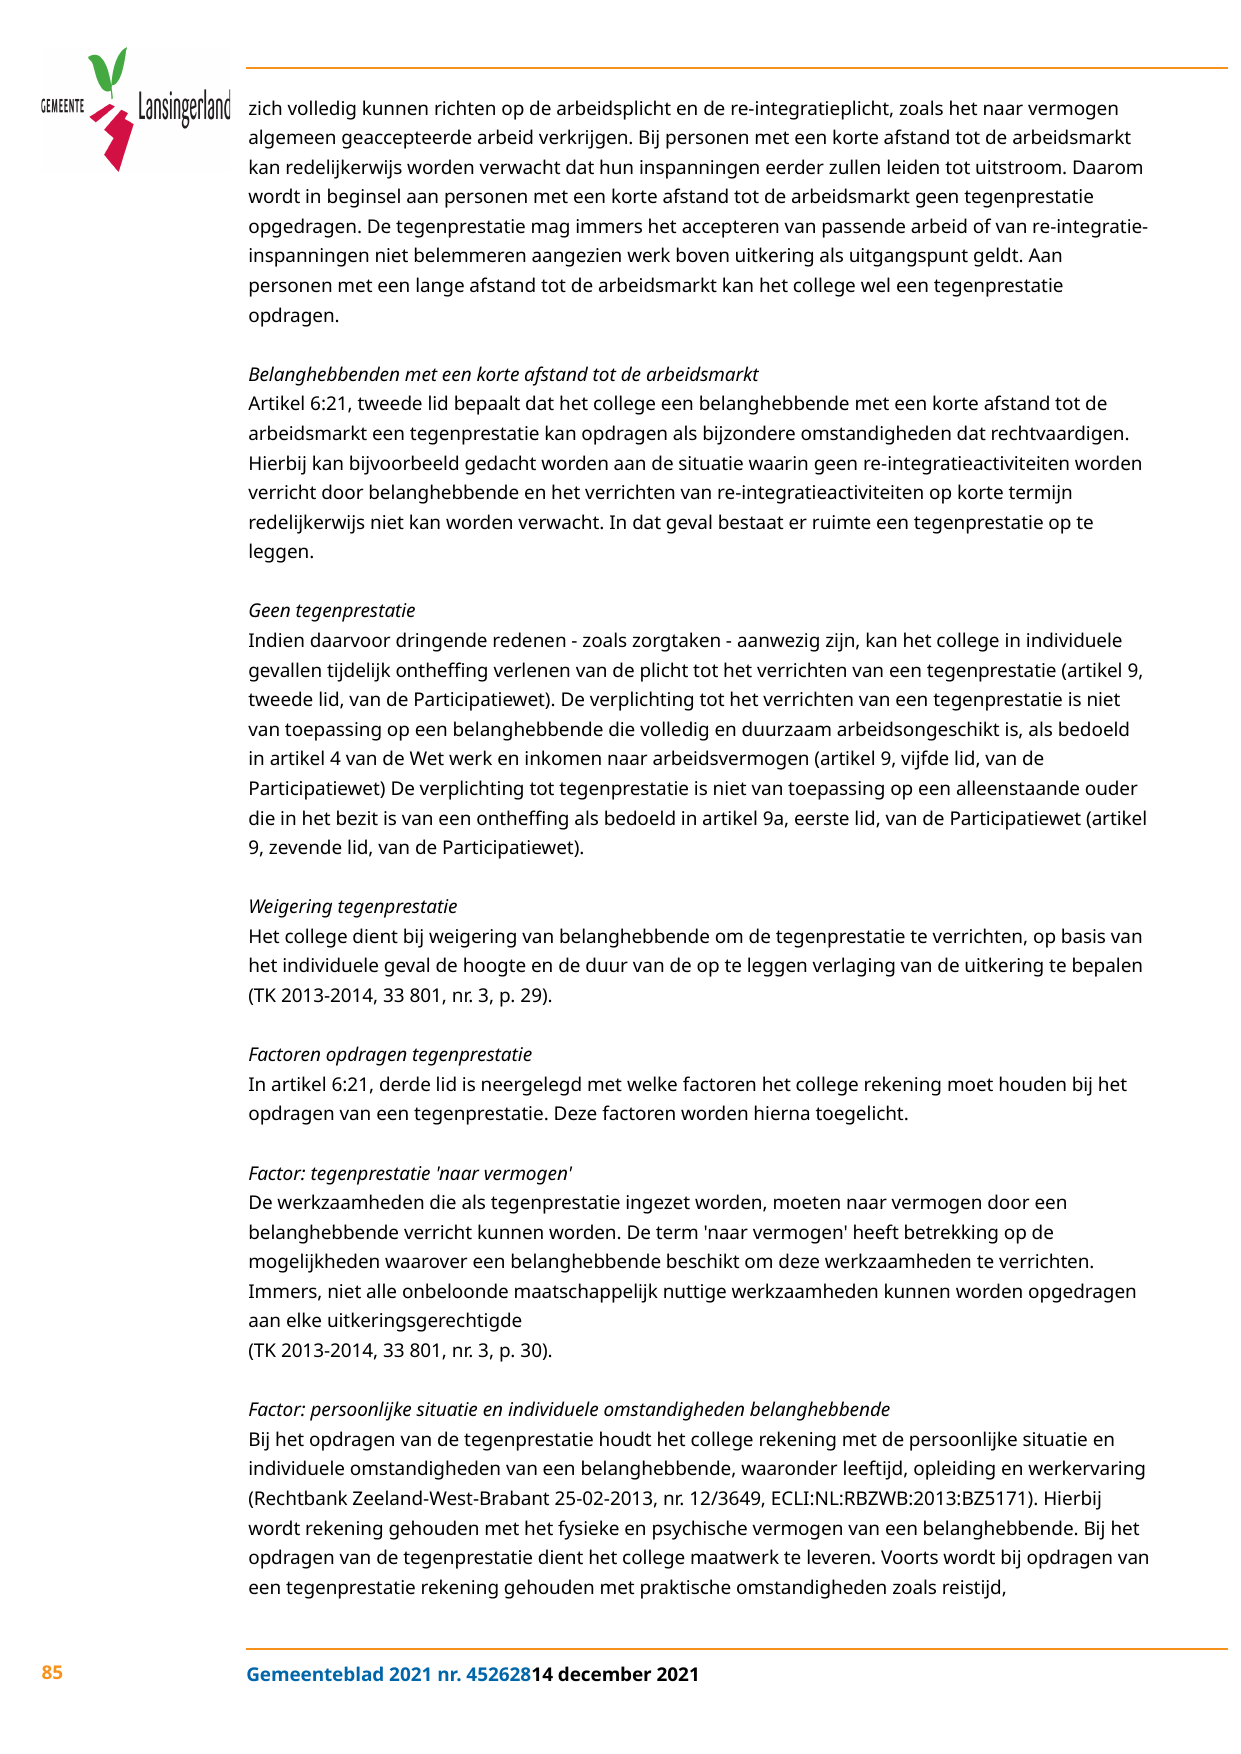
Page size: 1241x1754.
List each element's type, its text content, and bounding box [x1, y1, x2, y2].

text Het college dient bij weigering van belanghebbende om de tegenprestatie te verrichten, op basis van het individuele geval de hoogte en de duur van de op te leggen verlaging van de uitkering te bepalen (TK 2013-2014, 33 801, nr. 3, p. 29). [248, 923, 1152, 1008]
text De werkzaamheden die als tegenprestatie ingezet worden, moeten naar vermogen door een belanghebbende verricht kunnen worden. De term 'naar vermogen' heeft betrekking op de mogelijkheden waarover een belanghebbende beschikt om deze werkzaamheden te verrichten. Immers, niet alle onbeloonde maatschappelijk nuttige werkzaamheden kunnen worden opgedragen aan elke uitkeringsgerechtigde [248, 1189, 1152, 1333]
text Belanghebbenden met een korte afstand tot de arbeidsmarkt [248, 361, 1152, 387]
text zich volledig kunnen richten op de arbeidsplicht en de re-integratieplicht, zoals het naar vermogen algemeen geaccepteerde arbeid verkrijgen. Bij personen met een korte afstand tot de arbeidsmarkt kan redelijkerwijs worden verwacht dat hun inspanningen eerder zullen leiden tot uitstroom. Daarom wordt in beginsel aan personen met een korte afstand tot de arbeidsmarkt geen tegenprestatie opgedragen. De tegenprestatie mag immers het accepteren van passende arbeid of van re-integratie-inspanningen niet belemmeren aangezien werk boven uitkering als uitgangspunt geldt. Aan personen met een lange afstand tot de arbeidsmarkt kan het college wel een tegenprestatie opdragen. [248, 95, 1152, 328]
text (TK 2013-2014, 33 801, nr. 3, p. 30). [248, 1337, 1152, 1363]
text Geen tegenprestatie [248, 598, 1152, 623]
text Weigering tegenprestatie [248, 893, 1152, 919]
text Factor: tegenprestatie 'naar vermogen' [248, 1160, 1152, 1186]
text Factor: persoonlijke situatie en individuele omstandigheden belanghebbende [248, 1396, 1152, 1422]
text Artikel 6:21, tweede lid bepaalt dat het college een belanghebbende met een korte afstand tot de arbeidsmarkt een tegenprestatie kan opdragen als bijzondere omstandigheden dat rechtvaardigen. Hierbij kan bijvoorbeeld gedacht worden aan de situatie waarin geen re-integratieactiviteiten worden verricht door belanghebbende en het verrichten van re-integratieactiviteiten op korte termijn redelijkerwijs niet kan worden verwacht. In dat geval bestaat er ruimte een tegenprestatie op te leggen. [248, 391, 1152, 564]
text Factoren opdragen tegenprestatie [248, 1041, 1152, 1067]
picture [41, 47, 231, 172]
text Bij het opdragen van de tegenprestatie houdt het college rekening met de persoonlijke situatie en individuele omstandigheden van een belanghebbende, waaronder leeftijd, opleiding en werkervaring (Rechtbank Zeeland-West-Brabant 25-02-2013, nr. 12/3649, ECLI:NL:RBZWB:2013:BZ5171). Hierbij wordt rekening gehouden met het fysieke en psychische vermogen van een belanghebbende. Bij het opdragen van de tegenprestatie dient het college maatwerk te leveren. Voorts wordt bij opdragen van een tegenprestatie rekening gehouden met praktische omstandigheden zoals reistijd, [248, 1426, 1152, 1600]
text In artikel 6:21, derde lid is neergelegd met welke factoren het college rekening moet houden bij het opdragen van een tegenprestatie. Deze factoren worden hierna toegelicht. [248, 1071, 1152, 1126]
text Indien daarvoor dringende redenen - zoals zorgtaken - aanwezig zijn, kan het college in individuele gevallen tijdelijk ontheffing verlenen van de plicht tot het verrichten van een tegenprestatie (artikel 9, tweede lid, van de Participatiewet). De verplichting tot het verrichten van een tegenprestatie is niet van toepassing op een belanghebbende die volledig en duurzaam arbeidsongeschikt is, als bedoeld in artikel 4 van de Wet werk en inkomen naar arbeidsvermogen (artikel 9, vijfde lid, van de Participatiewet) De verplichting tot tegenprestatie is niet van toepassing op een alleenstaande ouder die in het bezit is van een ontheffing als bedoeld in artikel 9a, eerste lid, van de Participatiewet (artikel 9, zevende lid, van de Participatiewet). [248, 627, 1152, 860]
